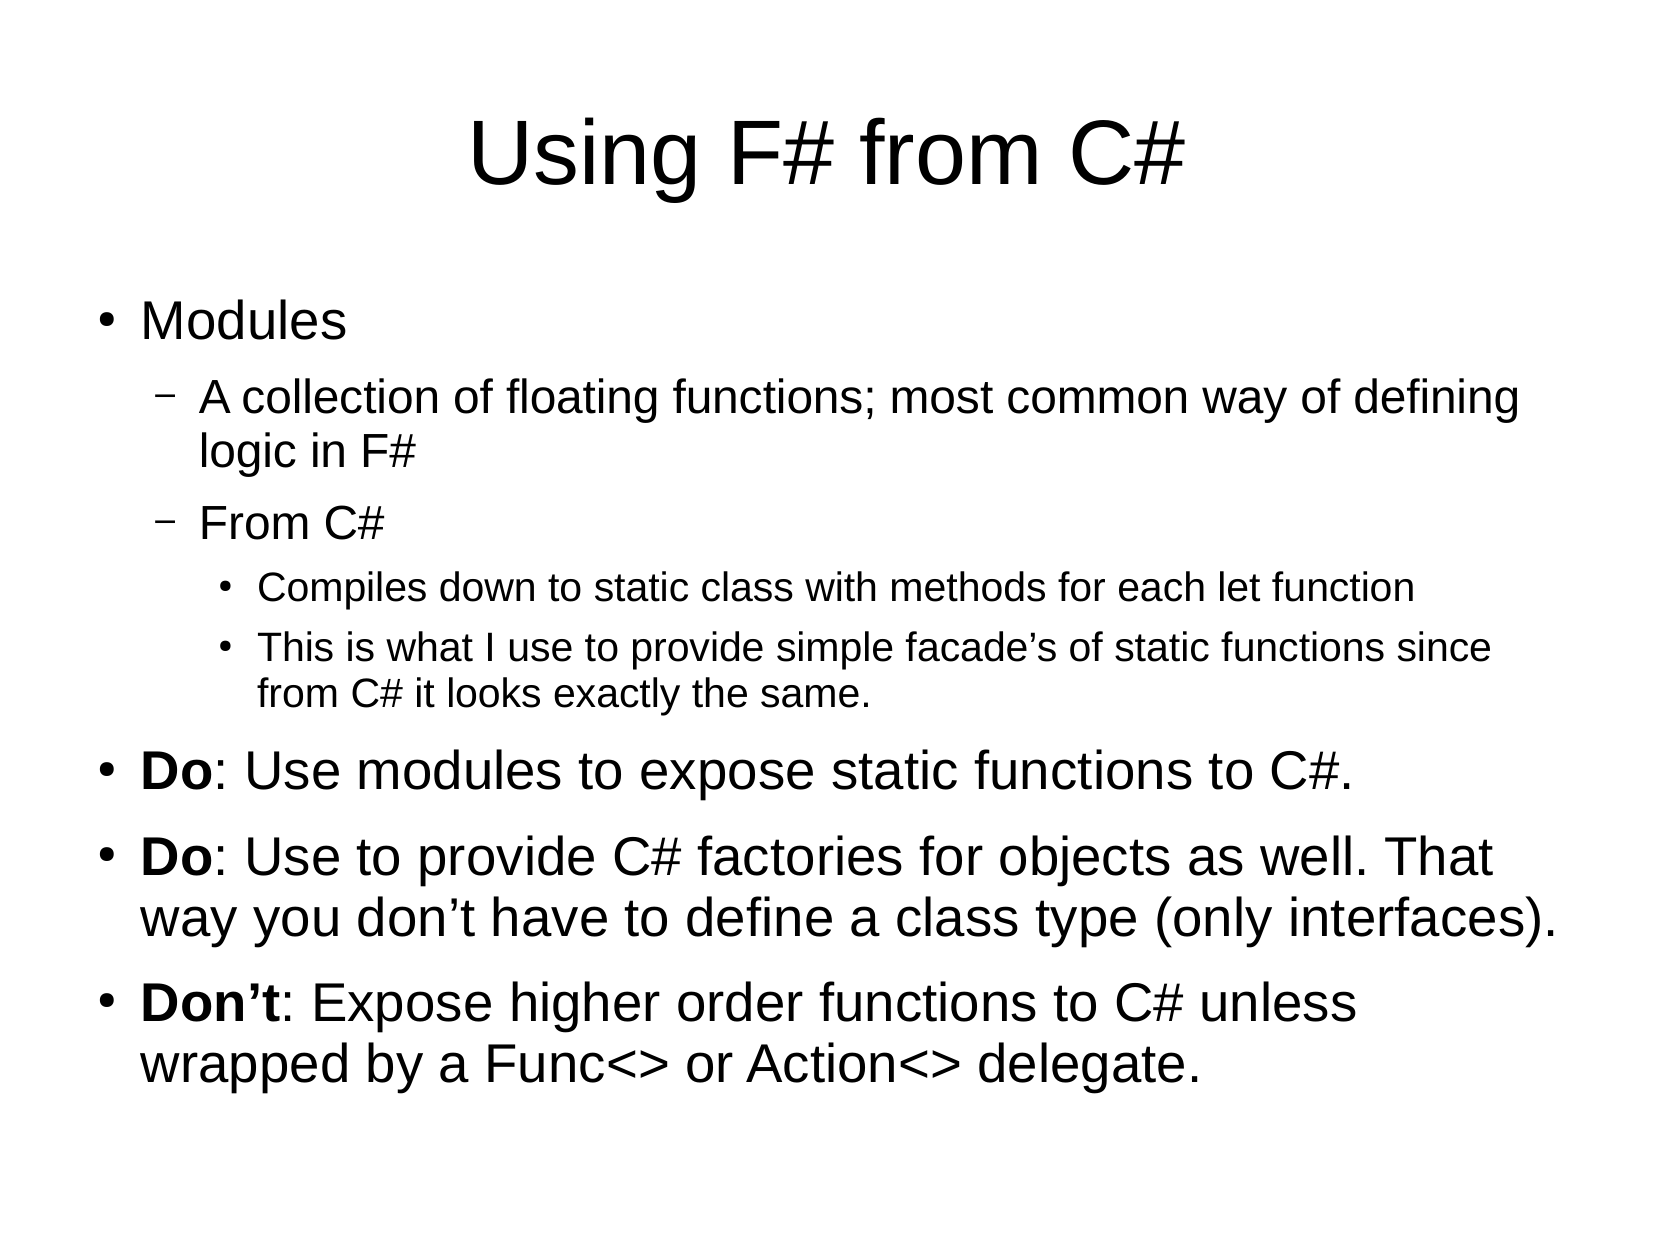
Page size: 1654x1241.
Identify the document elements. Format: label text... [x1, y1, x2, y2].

list Modules A collection of floating functions; most common way of defining logic in F# From C# Compiles down to static class with methods for each let function This is what I use to provide simple facade’s of static functions since from C# it looks exactly the same. Do: Use modules to expose static functions to C#. Do: Use to provide C# factories for objects as well. That way you don’t have to define a class type (only interfaces). Don’t: Expose higher order functions to C# unless wrapped by a Func<> or Action<> delegate. [82, 290, 1571, 1123]
title Using F# from C# [82, 49, 1571, 257]
